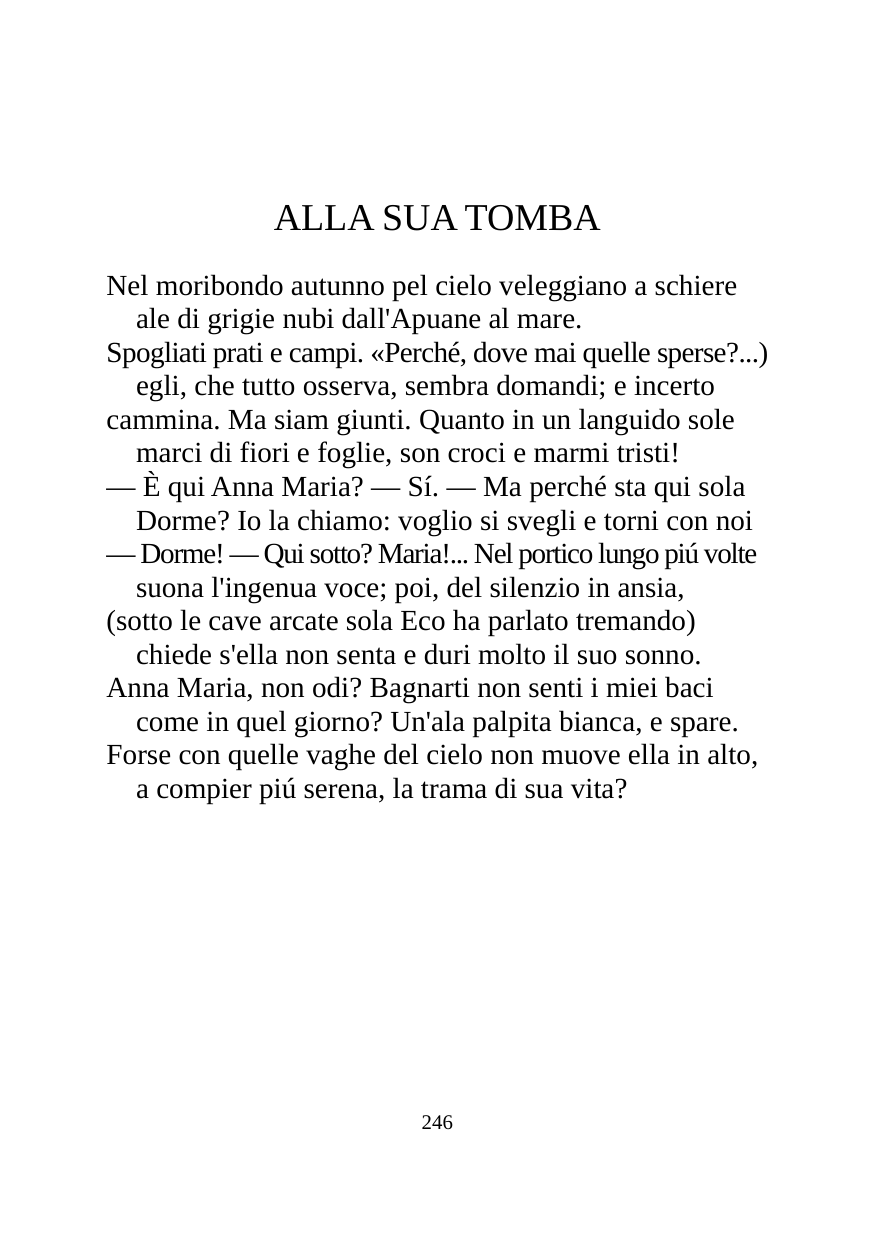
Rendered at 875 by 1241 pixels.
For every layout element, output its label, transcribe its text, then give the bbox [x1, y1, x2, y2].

text (sotto le cave arcate sola Eco ha parlato tremando) chiede s'ella non senta e duri molto il suo sonno. [106, 603, 768, 670]
text Spogliati prati e campi. «Perché, dove mai quelle sperse?...) egli, che tutto osserva, sembra domandi; e incerto [106, 335, 768, 402]
subtitle ALLA SUA TOMBA [106, 195, 768, 238]
text Anna Maria, non odi? Bagnarti non senti i miei baci come in quel giorno? Un'ala palpita bianca, e spare. [106, 670, 768, 737]
text Forse con quelle vaghe del cielo non muove ella in alto, a compier piú serena, la trama di sua vita? [106, 737, 768, 804]
text Nel moribondo autunno pel cielo veleggiano a schiere ale di grigie nubi dall'Apuane al mare. [106, 268, 768, 335]
text cammina. Ma siam giunti. Quanto in un languido sole marci di fiori e foglie, son croci e marmi tristi! [106, 402, 768, 469]
text — È qui Anna Maria? — Sí. — Ma perché sta qui sola Dorme? Io la chiamo: voglio si svegli e torni con noi [106, 469, 768, 536]
text — Dorme! — Qui sotto? Maria!... Nel portico lungo piú volte suona l'ingenua voce; poi, del silenzio in ansia, [106, 536, 768, 603]
